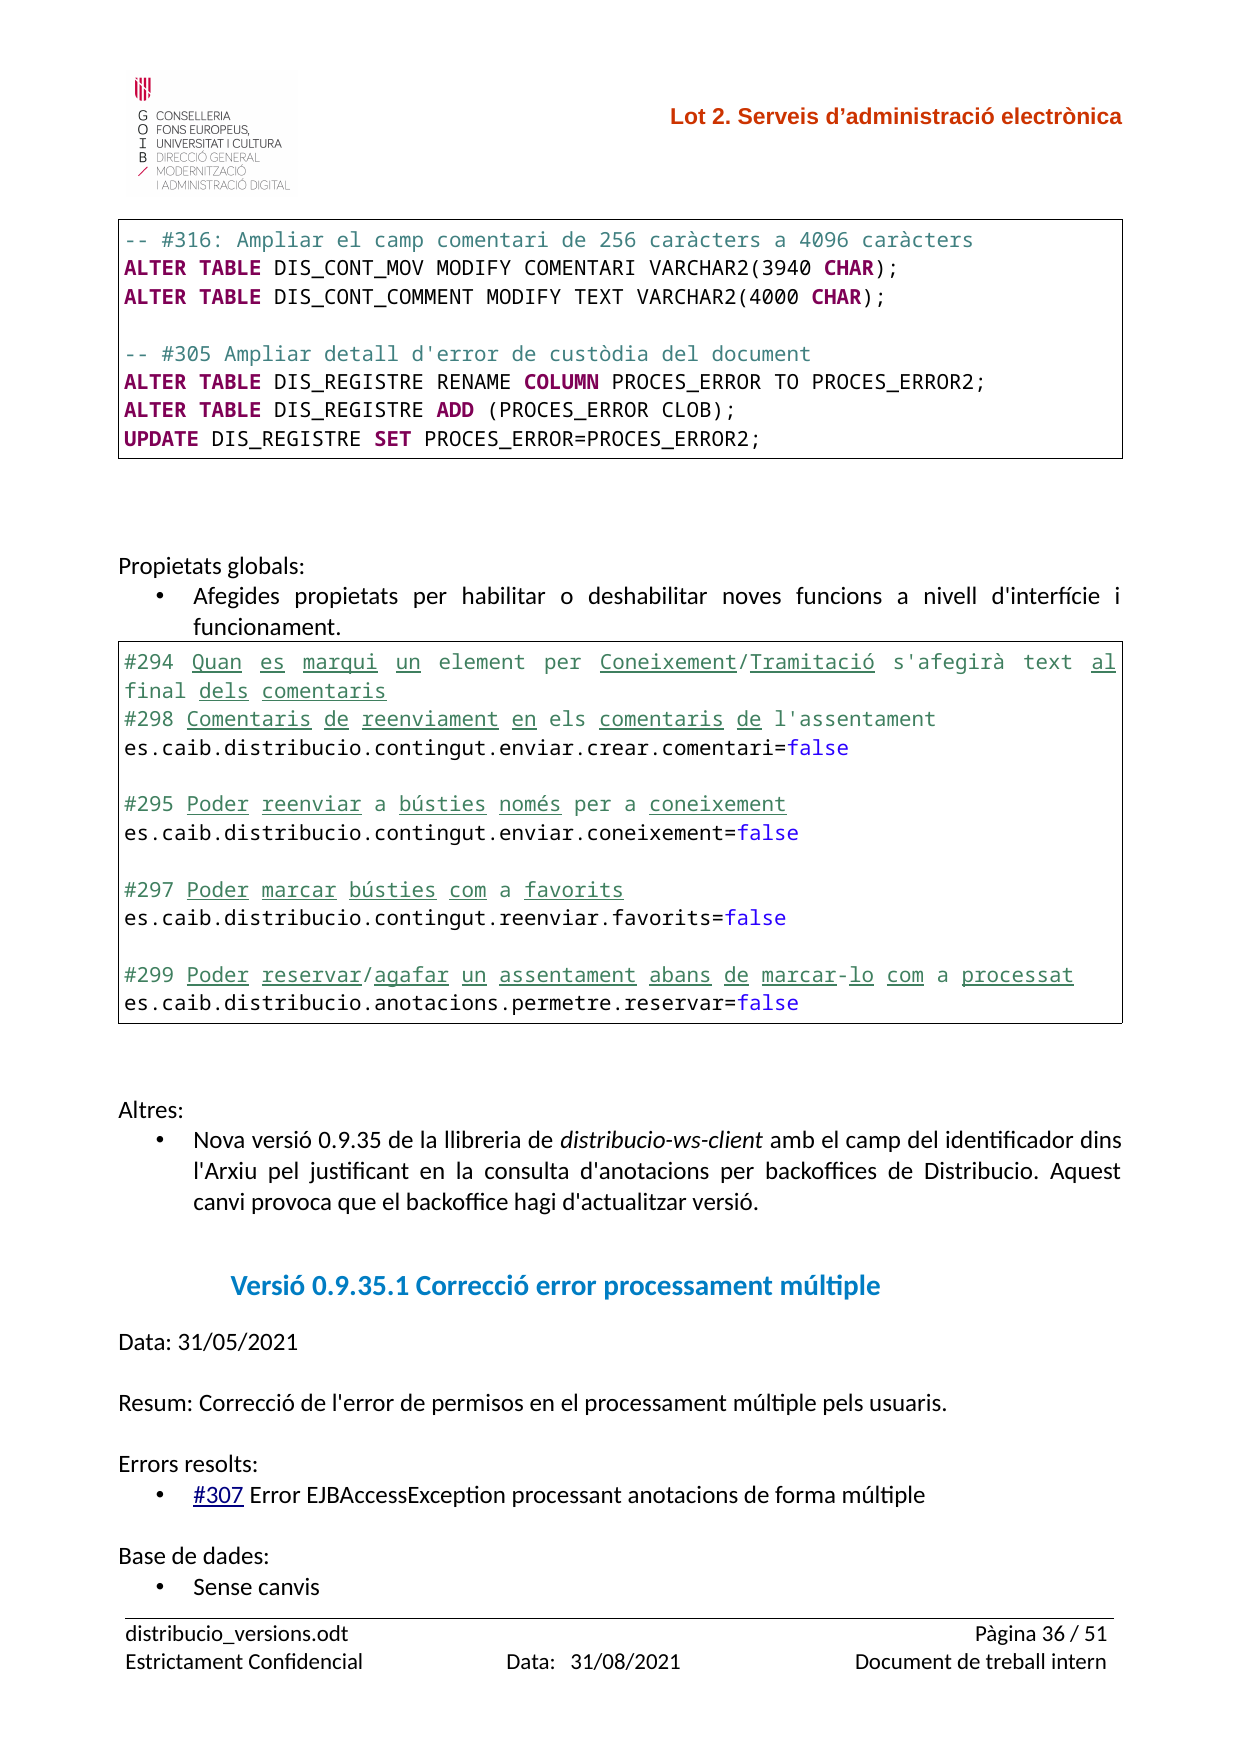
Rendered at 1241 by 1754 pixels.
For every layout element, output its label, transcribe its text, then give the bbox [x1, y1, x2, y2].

text Base de dades: [118, 1540, 1122, 1571]
list #307 Error EJBAccessException processant anotacions de forma múltiple [156, 1479, 1122, 1510]
subtitle Versió 0.9.35.1 Correcció error processament múltiple [153, 1267, 1122, 1303]
list Nova versió 0.9.35 de la llibreria de distribucio-ws-client amb el camp del identificador dins l'Arxiu pel justificant en la consulta d'anotacions per backoffices de Distribucio. Aquest canvi provoca que el backoffice hagi d'actualitzar versió. [156, 1124, 1122, 1216]
text Data: 31/05/2021 [118, 1327, 1122, 1357]
list Sense canvis [156, 1571, 1122, 1601]
list Afegides propietats per habilitar o deshabilitar noves funcions a nivell d'interfície i funcionament. [156, 580, 1122, 641]
table_header #294 Quan es marqui un element per Coneixement/Tramitació s'afegirà text al final dels comentaris #298 Comentaris de reenviament en els comentaris de l'assentament es.caib.distribucio.contingut.enviar.crear.comentari=false #295 Poder reenviar a bústies només per a coneixement es.caib.distribucio.contingut.enviar.coneixement=false #297 Poder marcar bústies com a favorits es.caib.distribucio.contingut.reenviar.favorits=false #299 Poder reservar/agafar un assentament abans de marcar-lo com a processat es.caib.distribucio.anotacions.permetre.reservar=false [119, 642, 1122, 1023]
text Errors resolts: [118, 1449, 1122, 1479]
picture [126, 70, 299, 197]
table_header -- #316: Ampliar el camp comentari de 256 caràcters a 4096 caràcters ALTER TABLE DIS_CONT_MOV MODIFY COMENTARI VARCHAR2(3940 CHAR); ALTER TABLE DIS_CONT_COMMENT MODIFY TEXT VARCHAR2(4000 CHAR); -- #305 Ampliar detall d'error de custòdia del document ALTER TABLE DIS_REGISTRE RENAME COLUMN PROCES_ERROR TO PROCES_ERROR2; ALTER TABLE DIS_REGISTRE ADD (PROCES_ERROR CLOB); UPDATE DIS_REGISTRE SET PROCES_ERROR=PROCES_ERROR2; [119, 220, 1122, 458]
text Resum: Correcció de l'error de permisos en el processament múltiple pels usuaris. [118, 1388, 1122, 1418]
text Propietats globals: [118, 550, 1122, 580]
text Altres: [118, 1094, 1122, 1124]
